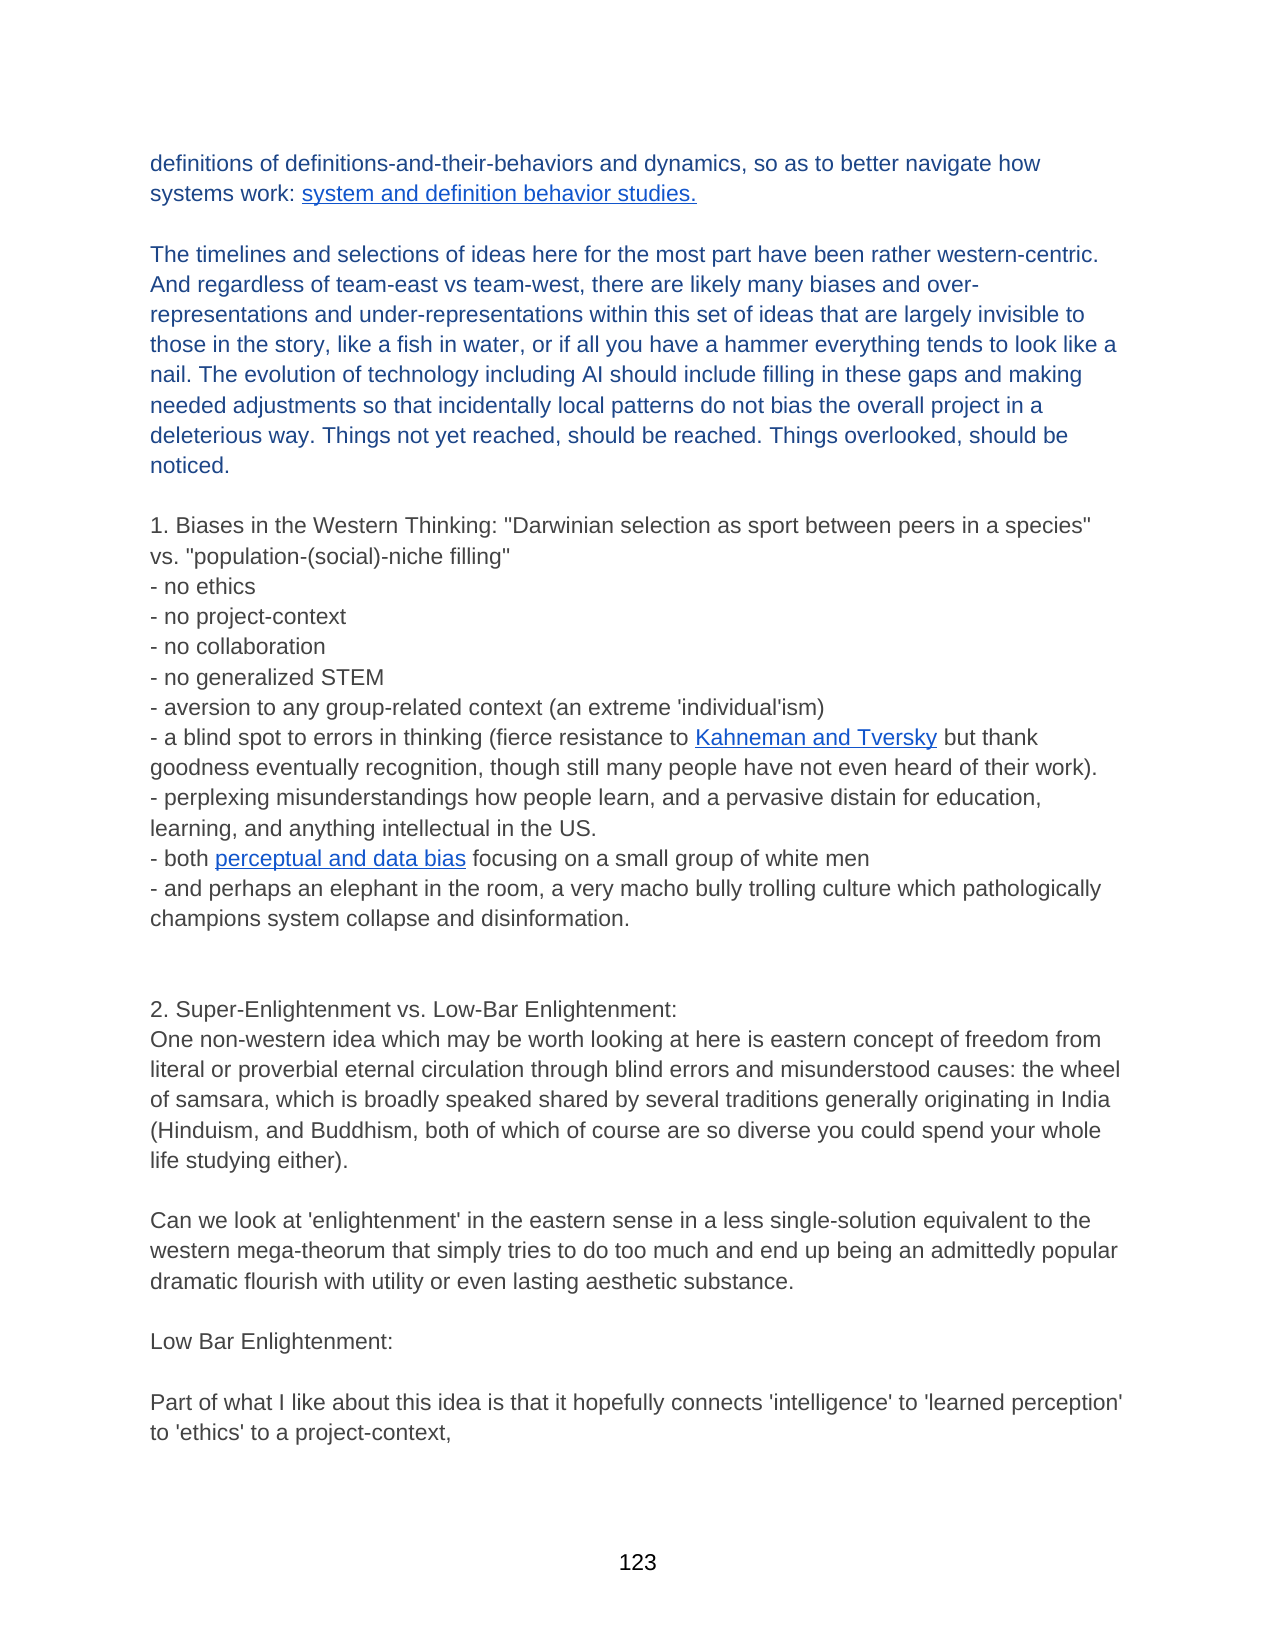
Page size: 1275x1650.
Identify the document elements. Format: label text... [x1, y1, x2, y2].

text Part of what I like about this idea is that it hopefully connects 'intelligence' to 'learned perception' to 'ethics' to a project-context, [150, 1388, 1125, 1445]
text definitions of definitions-and-their-behaviors and dynamics, so as to better navigate how systems work: system and definition behavior studies. [150, 150, 1125, 207]
text One non-western idea which may be worth looking at here is eastern concept of freedom from literal or proverbial eternal circulation through blind errors and misunderstood causes: the wheel of samsara, which is broadly speaked shared by several traditions generally originating in India (Hinduism, and Buddhism, both of which of course are so diverse you could spend your whole life studying either). [150, 1026, 1125, 1173]
text The timelines and selections of ideas here for the most part have been rather western-centric. And regardless of team-east vs team-west, there are likely many biases and over-representations and under-representations within this set of ideas that are largely invisible to those in the story, like a fish in water, or if all you have a hammer everything tends to look like a nail. The evolution of technology including AI should include filling in these gaps and making needed adjustments so that incidentally local patterns do not bias the overall project in a deleterious way. Things not yet reached, should be reached. Things overlooked, should be noticed. [150, 241, 1125, 478]
text - no collaboration [150, 633, 1125, 660]
text - perplexing misunderstandings how people learn, and a pervasive distain for education, learning, and anything intellectual in the US. [150, 784, 1125, 841]
text - no project-context [150, 603, 1125, 629]
text - both perceptual and data bias focusing on a small group of white men [150, 845, 1125, 871]
text 2. Super-Enlightenment vs. Low-Bar Enlightenment: [150, 996, 1125, 1022]
text 1. Biases in the Western Thinking: "Darwinian selection as sport between peers in a species" vs. "population-(social)-niche filling" [150, 512, 1125, 569]
text - and perhaps an elephant in the room, a very macho bully trolling culture which pathologically champions system collapse and disinformation. [150, 875, 1125, 932]
text - no generalized STEM [150, 663, 1125, 690]
text - a blind spot to errors in thinking (fierce resistance to Kahneman and Tversky but thank goodness eventually recognition, though still many people have not even heard of their work). [150, 724, 1125, 781]
text Can we look at 'enlightenment' in the eastern sense in a less single-solution equivalent to the western mega-theorum that simply tries to do too much and end up being an admittedly popular dramatic flourish with utility or even lasting aesthetic substance. [150, 1207, 1125, 1294]
text - aversion to any group-related context (an extreme 'individual'ism) [150, 694, 1125, 720]
text - no ethics [150, 573, 1125, 599]
text Low Bar Enlightenment: [150, 1328, 1125, 1354]
